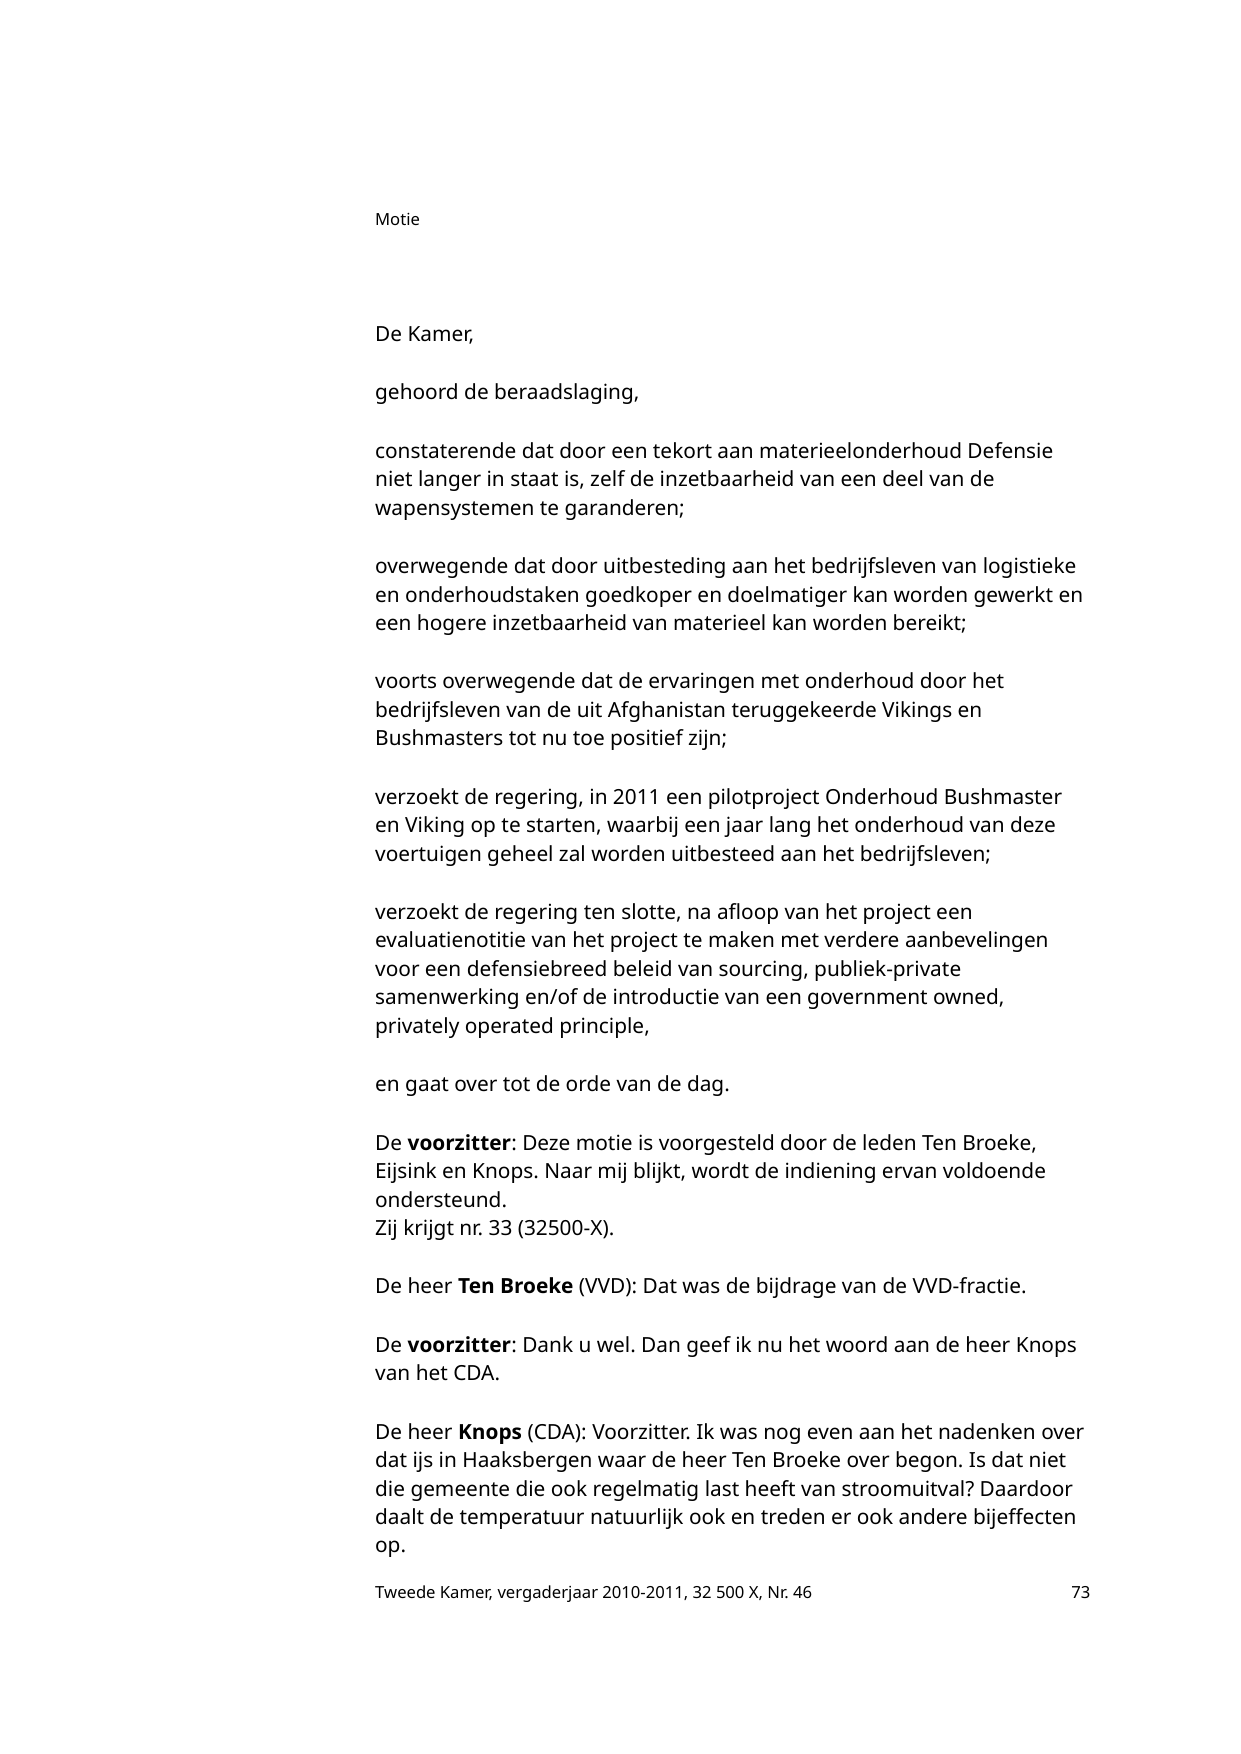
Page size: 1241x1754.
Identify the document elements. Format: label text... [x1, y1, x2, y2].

text De Kamer, [375, 319, 1090, 347]
text verzoekt de regering, in 2011 een pilotproject Onderhoud Bushmaster en Viking op te starten, waarbij een jaar lang het onderhoud van deze voertuigen geheel zal worden uitbesteed aan het bedrijfsleven; [375, 782, 1090, 867]
text Zij krijgt nr. 33 (32500-X). [375, 1213, 1090, 1242]
text en gaat over tot de orde van de dag. [375, 1069, 1090, 1098]
text voorts overwegende dat de ervaringen met onderhoud door het bedrijfsleven van de uit Afghanistan teruggekeerde Vikings en Bushmasters tot nu toe positief zijn; [375, 667, 1090, 752]
text De voorzitter: Deze motie is voorgesteld door de leden Ten Broeke, Eijsink en Knops. Naar mij blijkt, wordt de indiening ervan voldoende ondersteund. [375, 1128, 1090, 1213]
text De heer Knops (CDA): Voorzitter. Ik was nog even aan het nadenken over dat ijs in Haaksbergen waar de heer Ten Broeke over begon. Is dat niet die gemeente die ook regelmatig last heeft van stroomuitval? Daardoor daalt de temperatuur natuurlijk ook en treden er ook andere bijeffecten op. [375, 1417, 1090, 1559]
text gehoord de beraadslaging, [375, 377, 1090, 406]
text De voorzitter: Dank u wel. Dan geef ik nu het woord aan de heer Knops van het CDA. [375, 1330, 1090, 1387]
text overwegende dat door uitbesteding aan het bedrijfsleven van logistieke en onderhoudstaken goedkoper en doelmatiger kan worden gewerkt en een hogere inzetbaarheid van materieel kan worden bereikt; [375, 551, 1090, 637]
table_header Motie [375, 208, 1090, 261]
text De heer Ten Broeke (VVD): Dat was de bijdrage van de VVD-fractie. [375, 1272, 1090, 1300]
text constaterende dat door een tekort aan materieelonderhoud Defensie niet langer in staat is, zelf de inzetbaarheid van een deel van de wapensystemen te garanderen; [375, 436, 1090, 521]
text verzoekt de regering ten slotte, na afloop van het project een evaluatienotitie van het project te maken met verdere aanbevelingen voor een defensiebreed beleid van sourcing, publiek-private samenwerking en/of de introductie van een government owned, privately operated principle, [375, 897, 1090, 1039]
